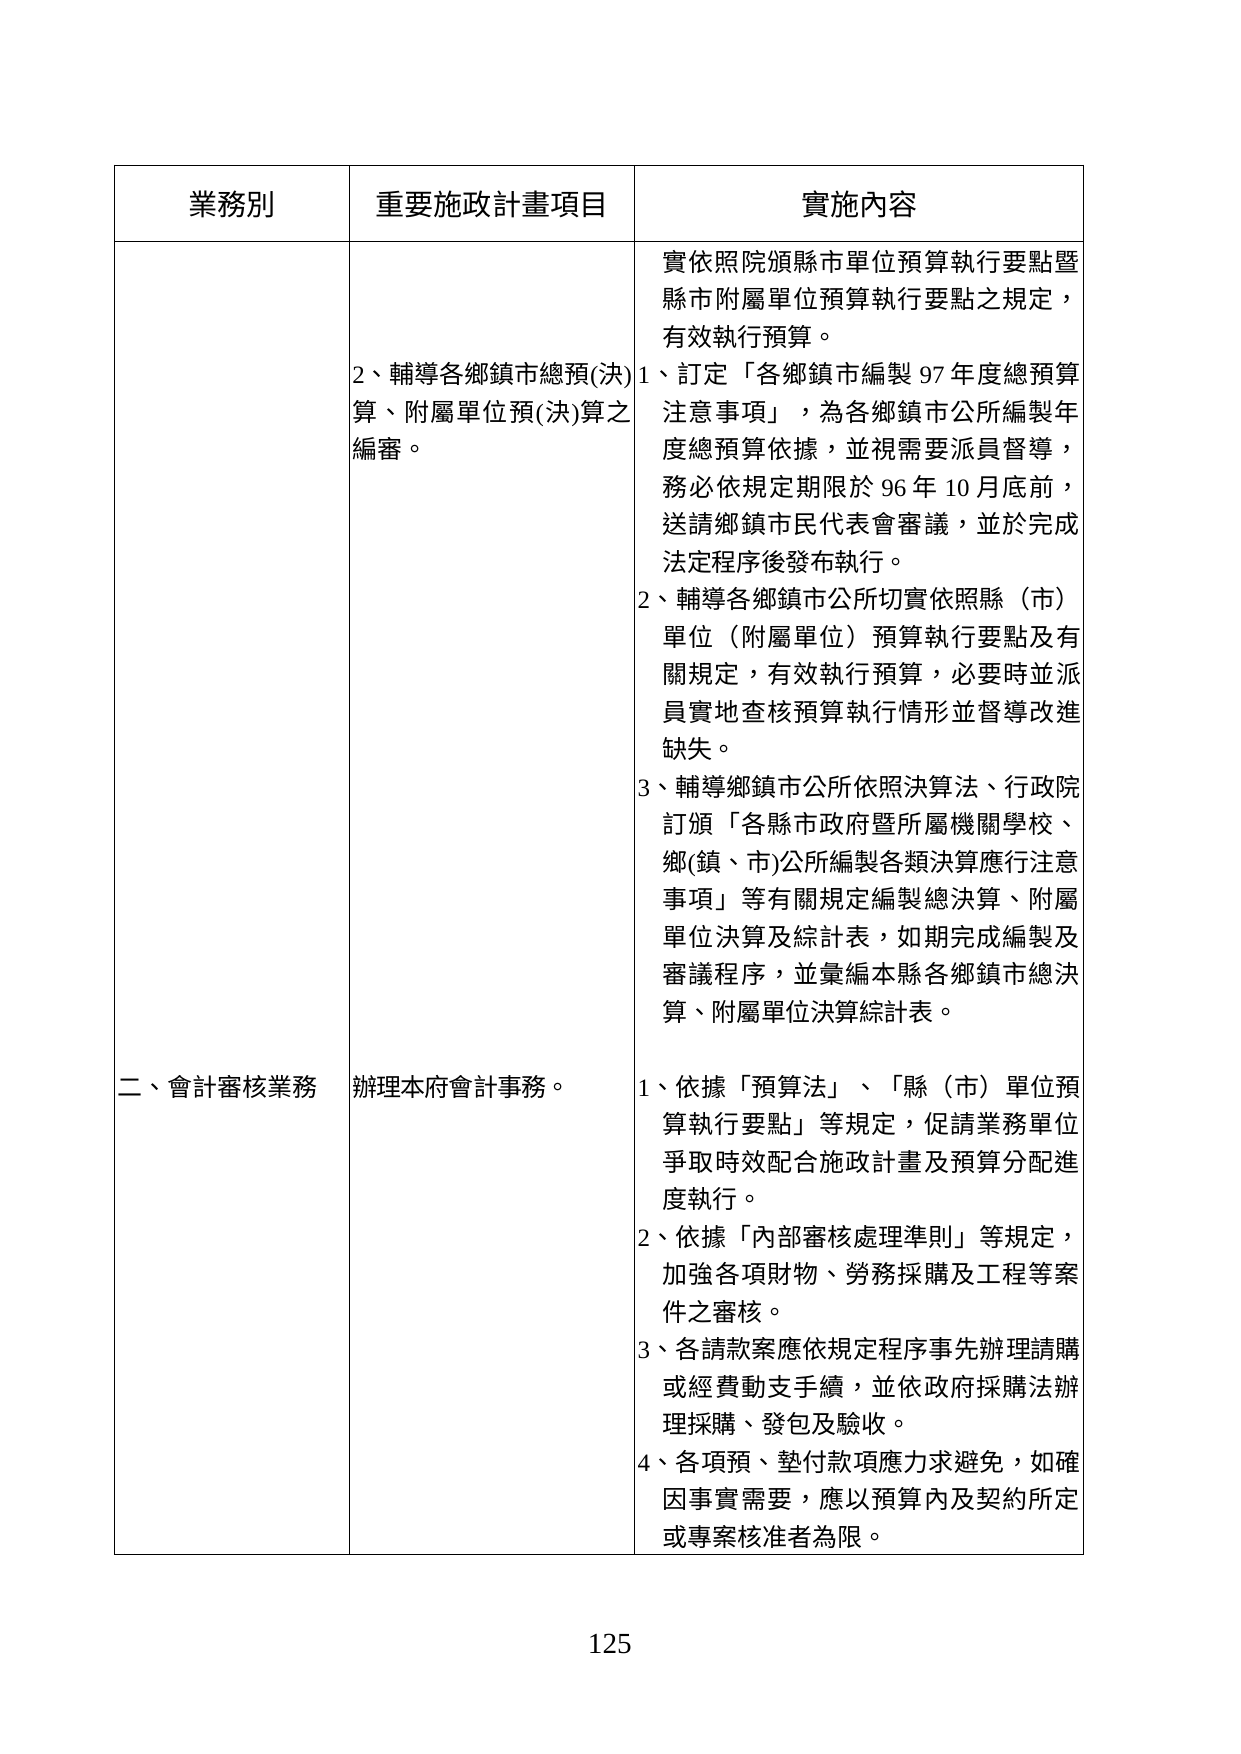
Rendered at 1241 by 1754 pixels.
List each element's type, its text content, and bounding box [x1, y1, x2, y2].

table_header 實施內容 [635, 166, 1083, 241]
table_header 業務別 [115, 166, 349, 241]
table_cell 實依照院頒縣市單位預算執行要點暨縣市附屬單位預算執行要點之規定，有效執行預算。 1、訂定「各鄉鎮市編製97年度總預算注意事項」，為各鄉鎮市公所編製年度總預算依據，並視需要派員督導，務必依規定期限於96年10月底前，送請鄉鎮市民代表會審議，並於完成法定程序後發布執行。 2、輔導各鄉鎮市公所切實依照縣（市）單位（附屬單位）預算執行要點及有關規定，有效執行預算，必要時並派員實地查核預算執行情形並督導改進缺失。 3、輔導鄉鎮市公所依照決算法、行政院訂頒「各縣市政府暨所屬機關學校、鄉(鎮、市)公所編製各類決算應行注意事項」等有關規定編製總決算、附屬單位決算及綜計表，如期完成編製及審議程序，並彙編本縣各鄉鎮市總決算、附屬單位決算綜計表。 1、依據「預算法」、「縣（市）單位預算執行要點」等規定，促請業務單位爭取時效配合施政計畫及預算分配進度執行。 2、依據「內部審核處理準則」等規定，加強各項財物、勞務採購及工程等案件之審核。 3、各請款案應依規定程序事先辦理請購或經費動支手續，並依政府採購法辦理採購、發包及驗收。 4、各項預、墊付款項應力求避免，如確因事實需要，應以預算內及契約所定或專案核准者為限。 [635, 242, 1083, 1554]
table_header 重要施政計畫項目 [350, 166, 634, 241]
table_cell 2、輔導各鄉鎮市總預(決)算、附屬單位預(決)算之編審。 辦理本府會計事務。 [350, 242, 634, 1554]
table_cell 二、會計審核業務 [115, 242, 349, 1554]
